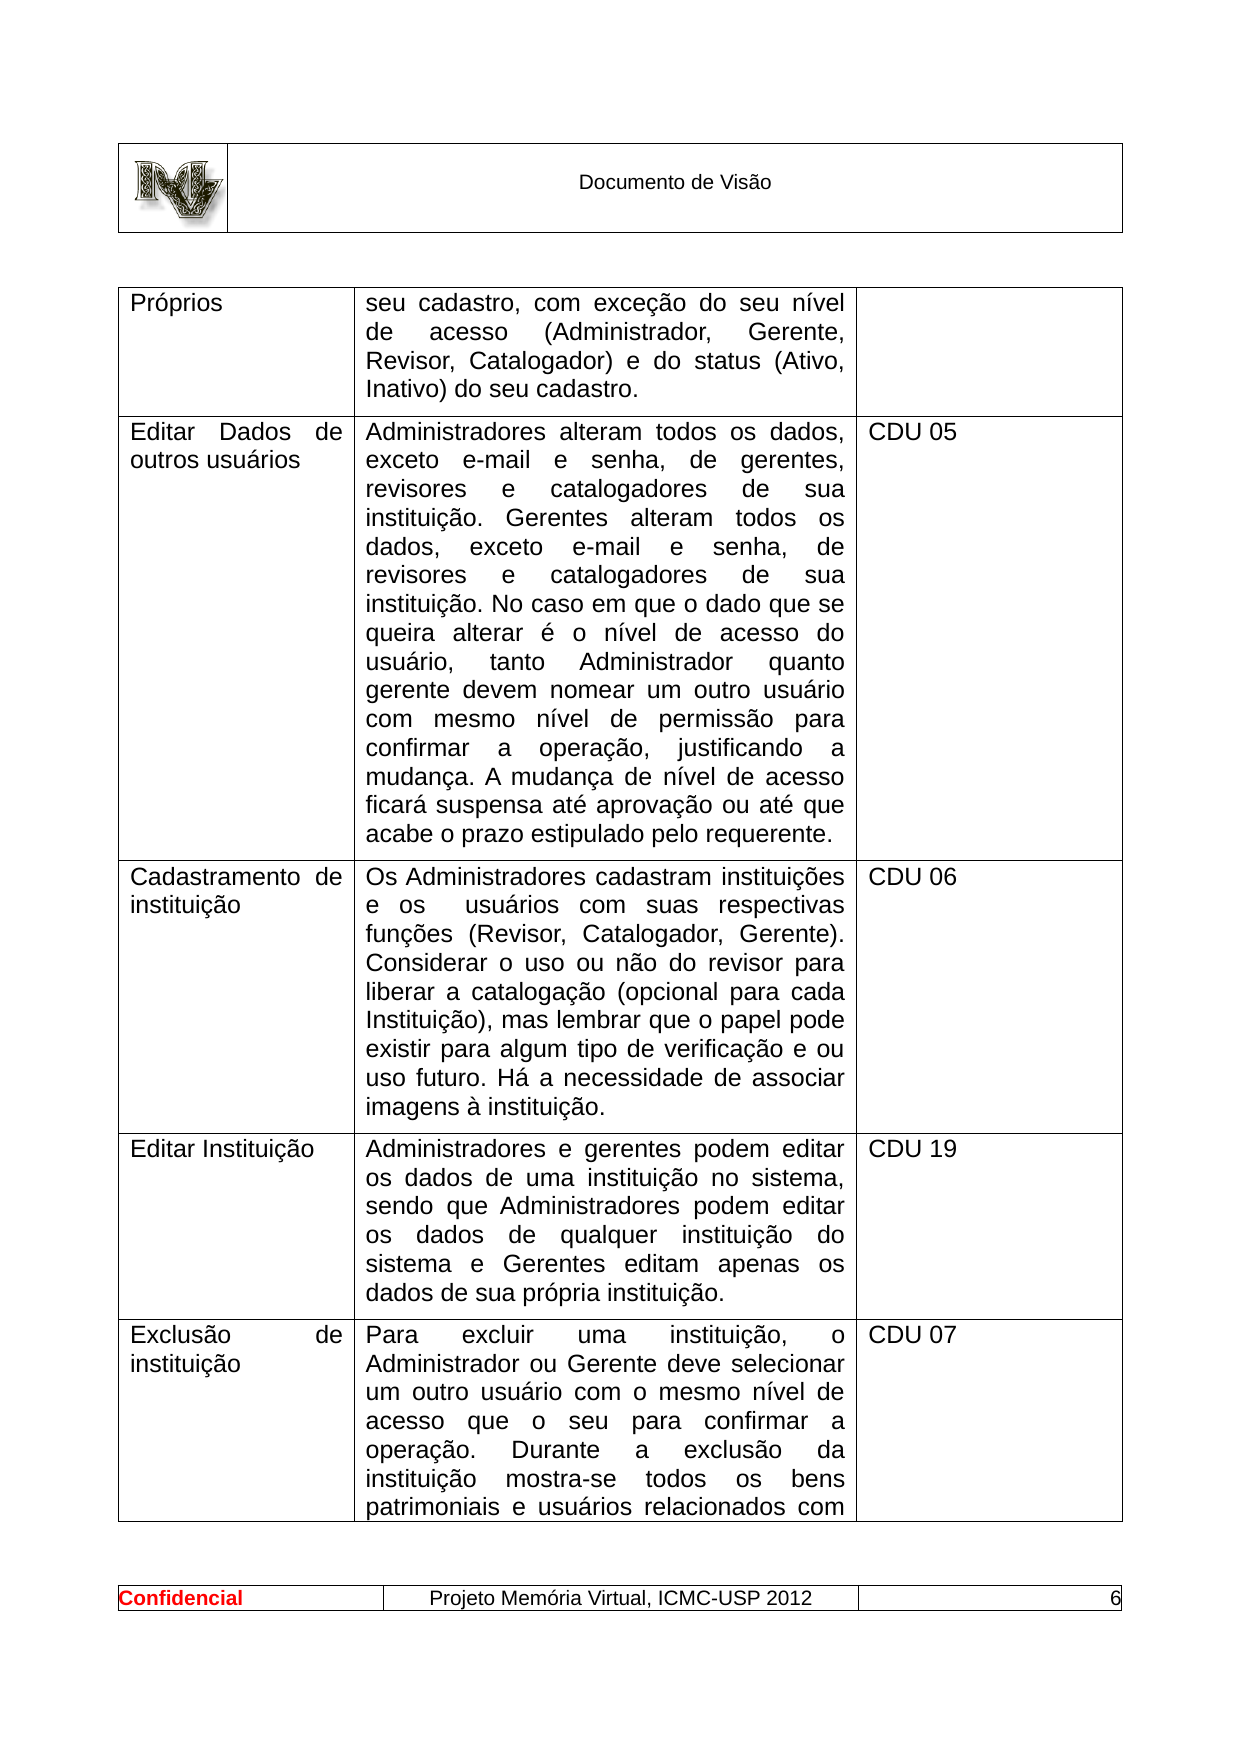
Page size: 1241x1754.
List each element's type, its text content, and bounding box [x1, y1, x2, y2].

table_cell seu cadastro, com exceção do seu nível de acesso (Administrador, Gerente, Revisor, Catalogador) e do status (Ativo, Inativo) do seu cadastro. [355, 288, 856, 416]
table_cell Editar Dados de outros usuários [119, 417, 354, 860]
table_cell Cadastramento de instituição [119, 861, 354, 1133]
table_cell Exclusão de instituição [119, 1320, 354, 1521]
table_cell [857, 288, 1122, 416]
picture [129, 148, 226, 232]
table_cell Próprios [119, 288, 354, 416]
table_cell CDU 06 [857, 861, 1122, 1133]
table_cell CDU 19 [857, 1134, 1122, 1319]
table_cell Administradores alteram todos os dados, exceto e-mail e senha, de gerentes, revisores e catalogadores de sua instituição. Gerentes alteram todos os dados, exceto e-mail e senha, de revisores e catalogadores de sua instituição. No caso em que o dado que se queira alterar é o nível de acesso do usuário, tanto Administrador quanto gerente devem nomear um outro usuário com mesmo nível de permissão para confirmar a operação, justificando a mudança. A mudança de nível de acesso ficará suspensa até aprovação ou até que acabe o prazo estipulado pelo requerente. [355, 417, 856, 860]
table_cell CDU 07 [857, 1320, 1122, 1521]
table_cell Para excluir uma instituição, o Administrador ou Gerente deve selecionar um outro usuário com o mesmo nível de acesso que o seu para confirmar a operação. Durante a exclusão da instituição mostra-se todos os bens patrimoniais e usuários relacionados com [355, 1320, 856, 1521]
table_cell Editar Instituição [119, 1134, 354, 1319]
table_cell Os Administradores cadastram instituições e os usuários com suas respectivas funções (Revisor, Catalogador, Gerente). Considerar o uso ou não do revisor para liberar a catalogação (opcional para cada Instituição), mas lembrar que o papel pode existir para algum tipo de verificação e ou uso futuro. Há a necessidade de associar imagens à instituição. [355, 861, 856, 1133]
table_cell Administradores e gerentes podem editar os dados de uma instituição no sistema, sendo que Administradores podem editar os dados de qualquer instituição do sistema e Gerentes editam apenas os dados de sua própria instituição. [355, 1134, 856, 1319]
table_cell CDU 05 [857, 417, 1122, 860]
